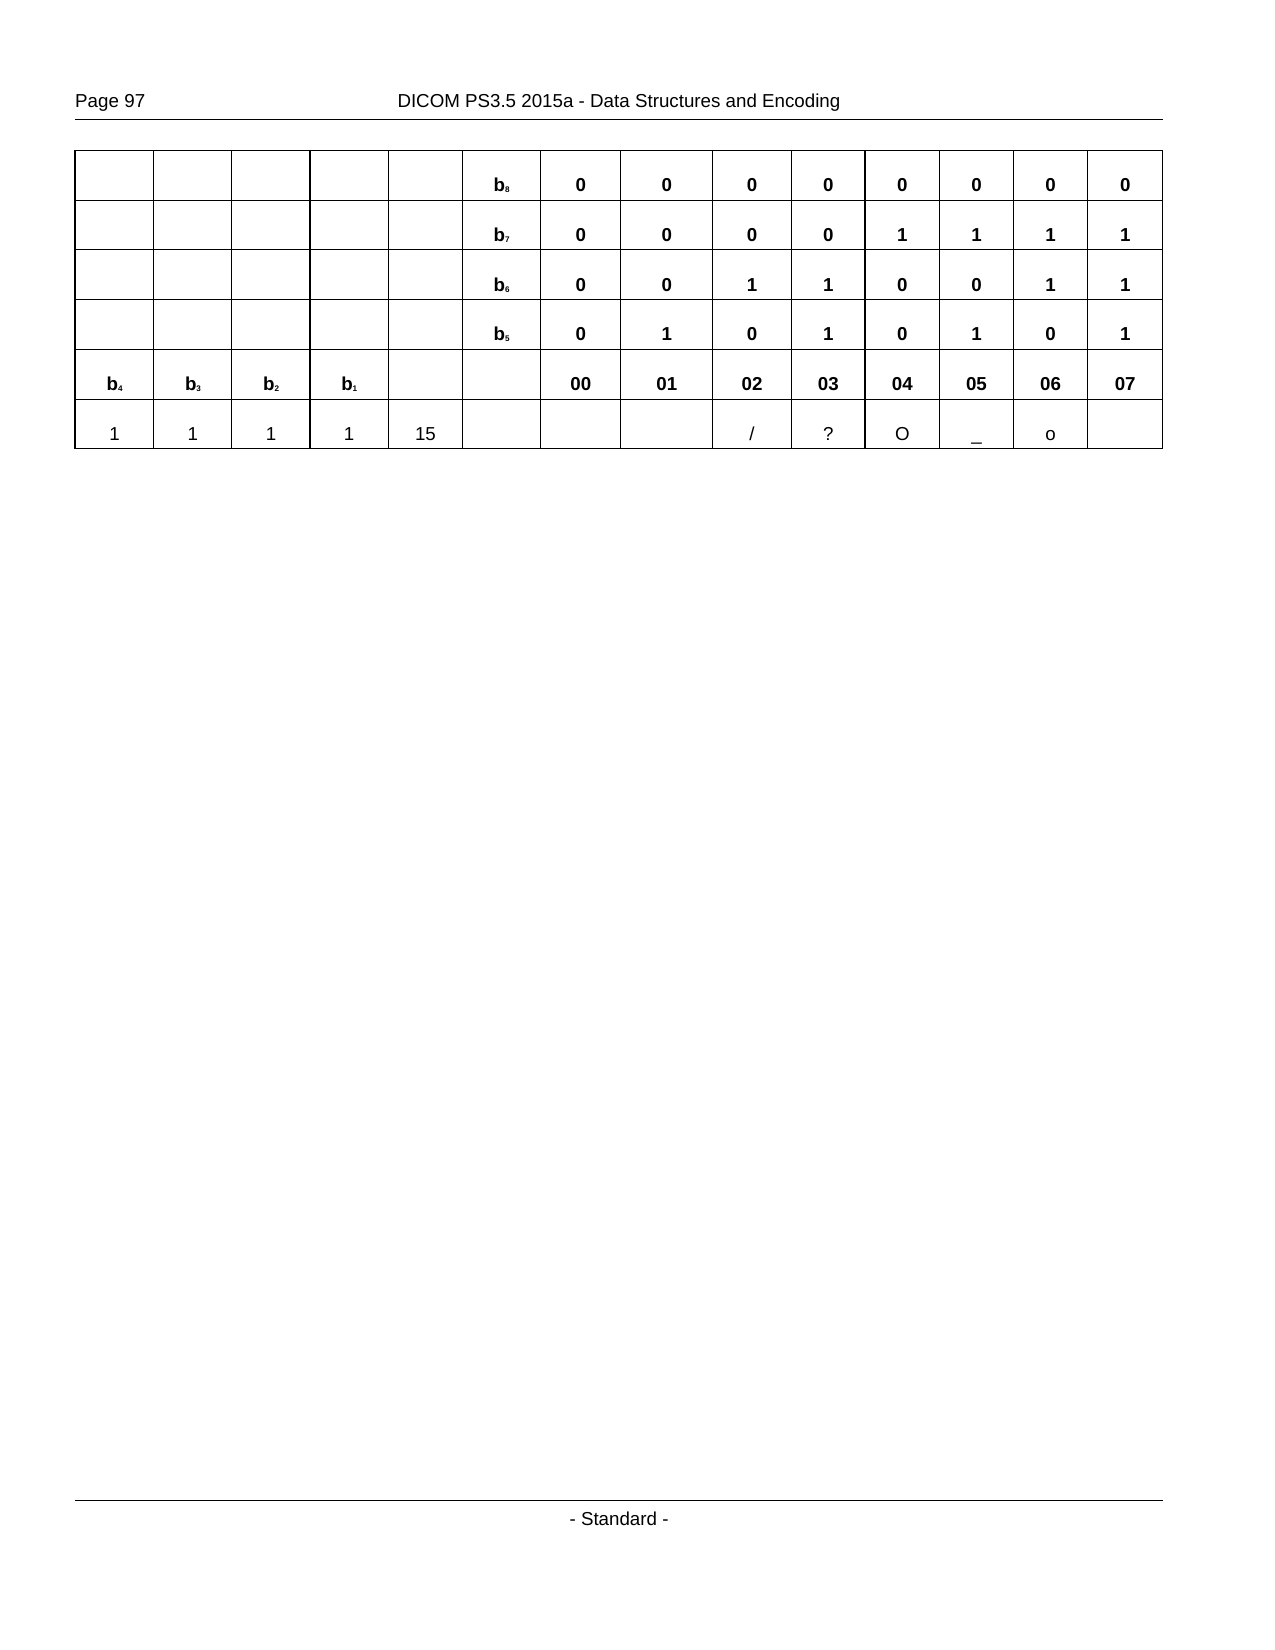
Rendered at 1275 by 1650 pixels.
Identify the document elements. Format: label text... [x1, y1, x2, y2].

table_cell 0 [713, 300, 791, 349]
table_cell b6 [463, 250, 540, 299]
table_cell 1 [154, 400, 231, 448]
table_cell / [713, 400, 791, 448]
table_header b8 [463, 151, 540, 200]
table_cell b5 [463, 300, 540, 349]
table_cell 0 [541, 300, 620, 349]
table_cell b3 [154, 350, 231, 398]
table_cell [311, 250, 388, 299]
table_cell 1 [792, 250, 864, 299]
table_cell 1 [311, 400, 388, 448]
table_header 0 [541, 151, 620, 200]
table_cell 00 [541, 350, 620, 398]
table_cell 0 [866, 300, 939, 349]
table_cell [463, 350, 540, 398]
table_cell o [1014, 400, 1087, 448]
table_header [311, 151, 388, 200]
table_cell [389, 350, 462, 398]
table_cell O [866, 400, 939, 448]
table_cell 0 [940, 250, 1013, 299]
table_cell 1 [713, 250, 791, 299]
table_cell 1 [621, 300, 712, 349]
table_header 0 [1088, 151, 1162, 200]
table_cell [389, 300, 462, 349]
table_cell 1 [792, 300, 864, 349]
table_cell [232, 300, 309, 349]
table_cell [232, 250, 309, 299]
table_cell [76, 300, 153, 349]
table_cell [154, 250, 231, 299]
table_cell _ [940, 400, 1013, 448]
table_cell [389, 250, 462, 299]
table_cell 1 [1014, 250, 1087, 299]
table_cell 1 [1014, 201, 1087, 249]
table_cell 06 [1014, 350, 1087, 398]
table_cell [311, 300, 388, 349]
table_cell 0 [541, 250, 620, 299]
table_cell [154, 201, 231, 249]
table_cell [389, 201, 462, 249]
table_cell 0 [541, 201, 620, 249]
table_cell b7 [463, 201, 540, 249]
table_cell [76, 250, 153, 299]
table_header 0 [621, 151, 712, 200]
table_cell [76, 201, 153, 249]
table_header [154, 151, 231, 200]
table_cell [232, 201, 309, 249]
table_cell 1 [1088, 300, 1162, 349]
table_cell [541, 400, 620, 448]
table_cell 02 [713, 350, 791, 398]
table_header 0 [792, 151, 864, 200]
table_cell 05 [940, 350, 1013, 398]
table_header [232, 151, 309, 200]
table_cell 0 [713, 201, 791, 249]
table_cell [311, 201, 388, 249]
table_cell 0 [792, 201, 864, 249]
table_cell 1 [866, 201, 939, 249]
table_cell b1 [311, 350, 388, 398]
table_cell [463, 400, 540, 448]
table_cell ? [792, 400, 864, 448]
table_cell 03 [792, 350, 864, 398]
table_cell 1 [232, 400, 309, 448]
table_cell [621, 400, 712, 448]
table_header 0 [713, 151, 791, 200]
table_cell 0 [866, 250, 939, 299]
table_cell [1088, 400, 1162, 448]
table_cell 1 [940, 300, 1013, 349]
table_cell 0 [621, 250, 712, 299]
table_cell 01 [621, 350, 712, 398]
table_cell 15 [389, 400, 462, 448]
table_header 0 [866, 151, 939, 200]
table_cell 07 [1088, 350, 1162, 398]
table_cell 1 [1088, 250, 1162, 299]
table_cell 1 [76, 400, 153, 448]
table_cell b4 [76, 350, 153, 398]
table_header 0 [1014, 151, 1087, 200]
table_cell 1 [940, 201, 1013, 249]
table_header [389, 151, 462, 200]
table_cell 0 [621, 201, 712, 249]
table_header 0 [940, 151, 1013, 200]
table_header [76, 151, 153, 200]
table_cell b2 [232, 350, 309, 398]
table_cell [154, 300, 231, 349]
table_cell 04 [866, 350, 939, 398]
table_cell 1 [1088, 201, 1162, 249]
table_cell 0 [1014, 300, 1087, 349]
